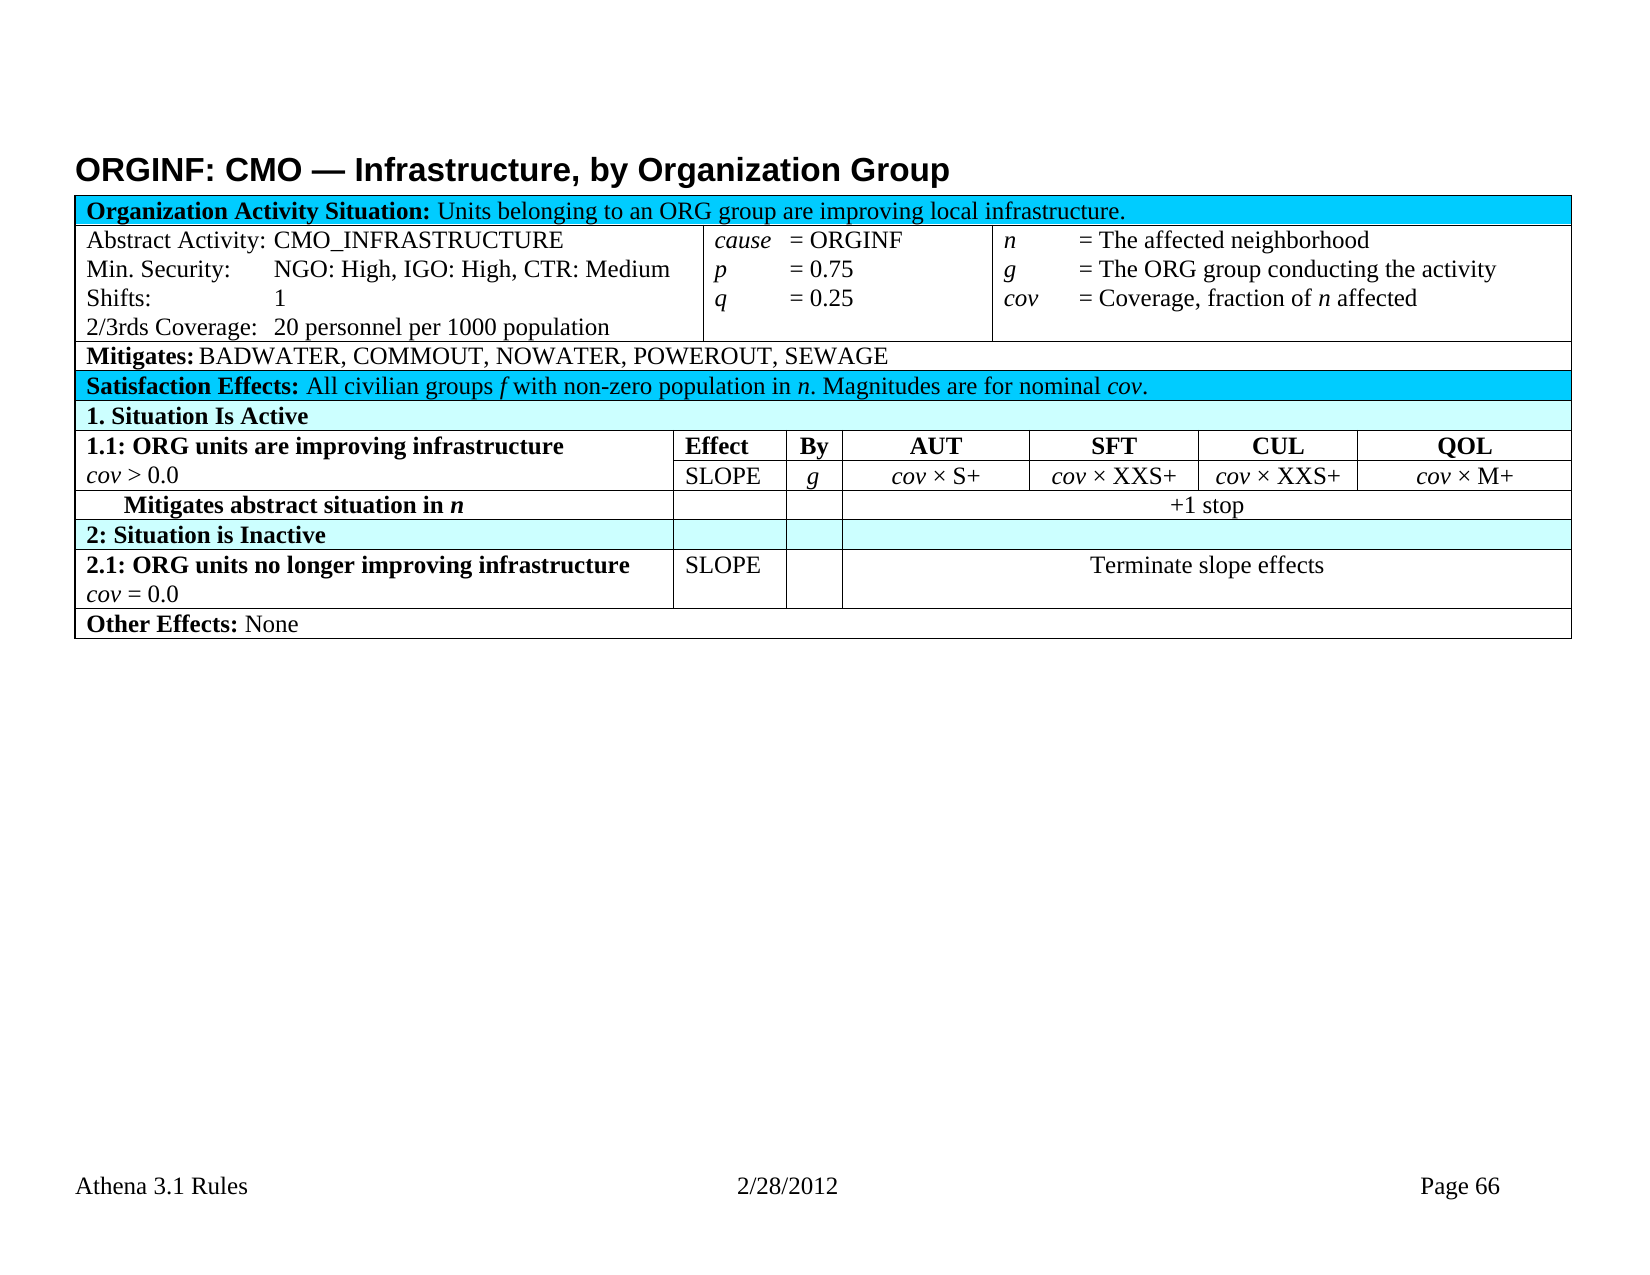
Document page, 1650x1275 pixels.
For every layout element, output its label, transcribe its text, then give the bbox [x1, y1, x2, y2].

text ORGINF: CMO — Infrastructure, by Organization Group [75, 150, 1575, 188]
table_cell Mitigates abstract situation in n [76, 491, 673, 519]
table_cell CUL [1199, 431, 1357, 460]
table_cell [787, 491, 842, 519]
table_cell n = The affected neighborhood g = The ORG group conducting the activity cov = Coverage, fraction of n affected [993, 226, 1571, 341]
table_cell cov × M+ [1358, 461, 1571, 489]
table_cell By [787, 431, 842, 460]
table_cell SLOPE [674, 461, 786, 489]
table_cell [674, 520, 786, 549]
table_cell [787, 520, 842, 549]
table_cell QOL [1358, 431, 1571, 460]
table_cell [843, 520, 1571, 549]
table_cell 2.1: ORG units no longer improving infrastructure cov = 0.0 [76, 550, 673, 608]
table_cell Effect [674, 431, 786, 460]
table_cell Other Effects: None [76, 609, 1571, 637]
table_cell Satisfaction Effects: All civilian groups f with non-zero population in n. Magnitudes are for nominal cov. [76, 371, 1571, 400]
table_header Organization Activity Situation: Units belonging to an ORG group are improving local infrastructure. [76, 196, 1571, 224]
table_cell g [787, 461, 842, 489]
table_cell 1. Situation Is Active [76, 401, 1571, 430]
table_cell 2: Situation is Inactive [76, 520, 673, 549]
table_cell SLOPE [674, 550, 786, 608]
table_cell AUT [843, 431, 1029, 460]
table_cell 1.1: ORG units are improving infrastructure cov > 0.0 [76, 431, 673, 489]
table_cell +1 stop [843, 491, 1571, 519]
table_cell Terminate slope effects [843, 550, 1571, 608]
table_cell Abstract Activity: CMO_INFRASTRUCTURE Min. Security: NGO: High, IGO: High, CTR: Medium Shifts: 1 2/3rds Coverage: 20 personnel per 1000 population [76, 226, 703, 341]
table_cell [787, 550, 842, 608]
table_cell cov × XXS+ [1030, 461, 1198, 489]
table_cell [674, 491, 786, 519]
table_cell cause = ORGINF p = 0.75 q = 0.25 [704, 226, 992, 341]
table_cell cov × XXS+ [1199, 461, 1357, 489]
table_cell SFT [1030, 431, 1198, 460]
table_cell cov × S+ [843, 461, 1029, 489]
table_cell Mitigates: BADWATER, COMMOUT, NOWATER, POWEROUT, SEWAGE [76, 342, 1571, 370]
